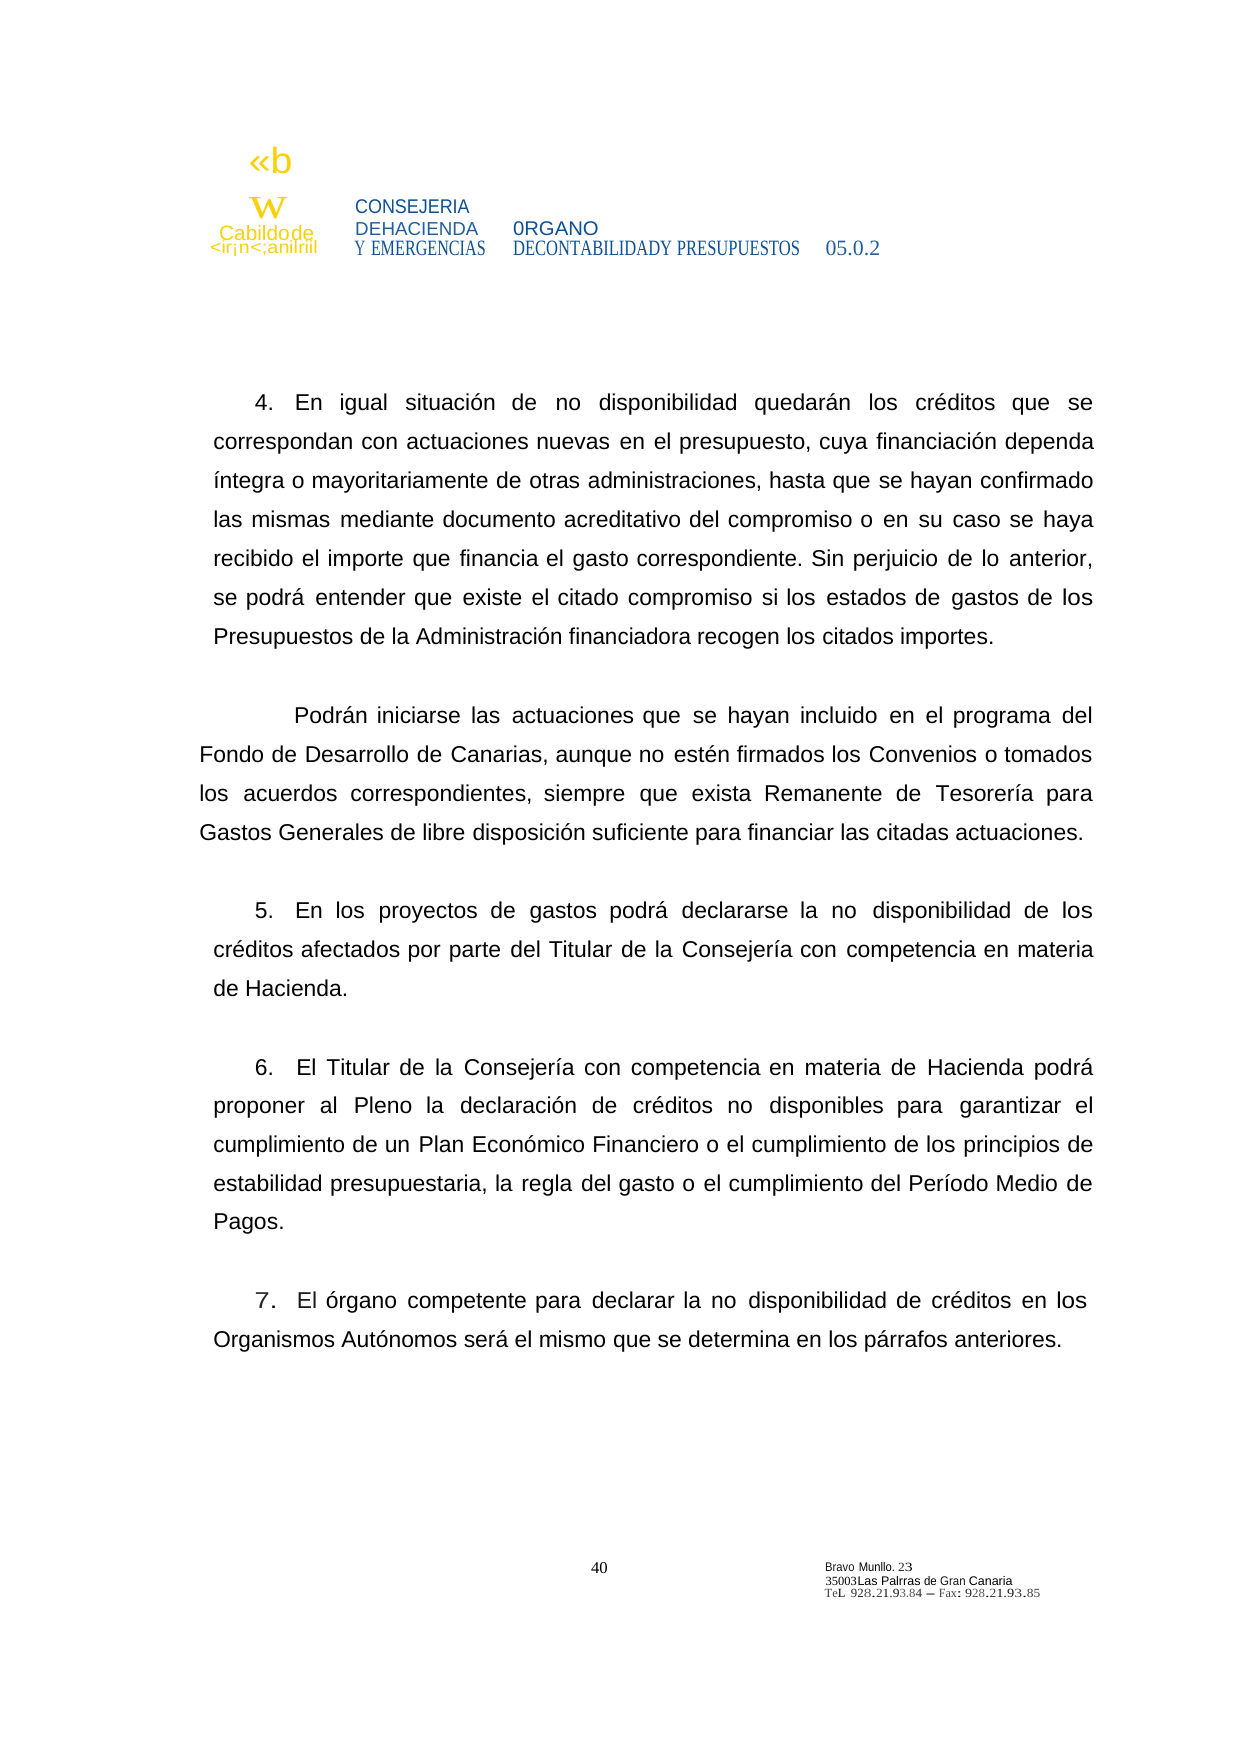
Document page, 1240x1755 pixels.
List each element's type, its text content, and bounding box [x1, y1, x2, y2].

text 5. En los proyectos de gastos podrá declararse la no disponibilidad de los créditos afectados por parte del Titular de la Consejería con competencia en materia de Hacienda. [213, 897, 1094, 1001]
text 7. El órgano competente para declarar la no disponibilidad de créditos en los [254, 1287, 1240, 1313]
text 35003Las Palrras de Gran Canaria [825, 1576, 1240, 1587]
text TeL 928.21.93.84 - Fax: 928.21.93.85 [824, 1587, 1240, 1600]
text 4. En igual situación de no disponibilidad quedarán los créditos que se correspondan con actuaciones nuevas en el presupuesto, cuya financiación dependa íntegra o mayoritariamente de otras administraciones, hasta que se hayan confirmado las mismas mediante documento acreditativo del compromiso o en su caso se haya recibido el importe que financia el gasto correspondiente. Sin perjuicio de lo anterior, se podrá entender que existe el citado compromiso si los estados de gastos de los Presupuestos de la Administración financiadora recogen los citados importes. [213, 389, 1093, 649]
text Podrán iniciarse las actuaciones que se hayan incluido en el programa del Fondo de Desarrollo de Canarias, aunque no estén firmados los Convenios o tomados los acuerdos correspondientes, siempre que exista Remanente de Tesorería para Gastos Generales de libre disposición suficiente para financiar las citadas actuaciones. [199, 702, 1093, 846]
text 40 Bravo Munllo. 23 [591, 1558, 1240, 1576]
text 6. El Titular de la Consejería con competencia en materia de Hacienda podrá proponer al Pleno la declaración de créditos no disponibles para garantizar el cumplimiento de un Plan Económico Financiero o el cumplimiento de los principios de estabilidad presupuestaria, la regla del gasto o el cumplimiento del Período Medio de Pagos. [213, 1053, 1094, 1234]
text Organismos Autónomos será el mismo que se determina en los párrafos anteriores. [213, 1326, 1240, 1351]
